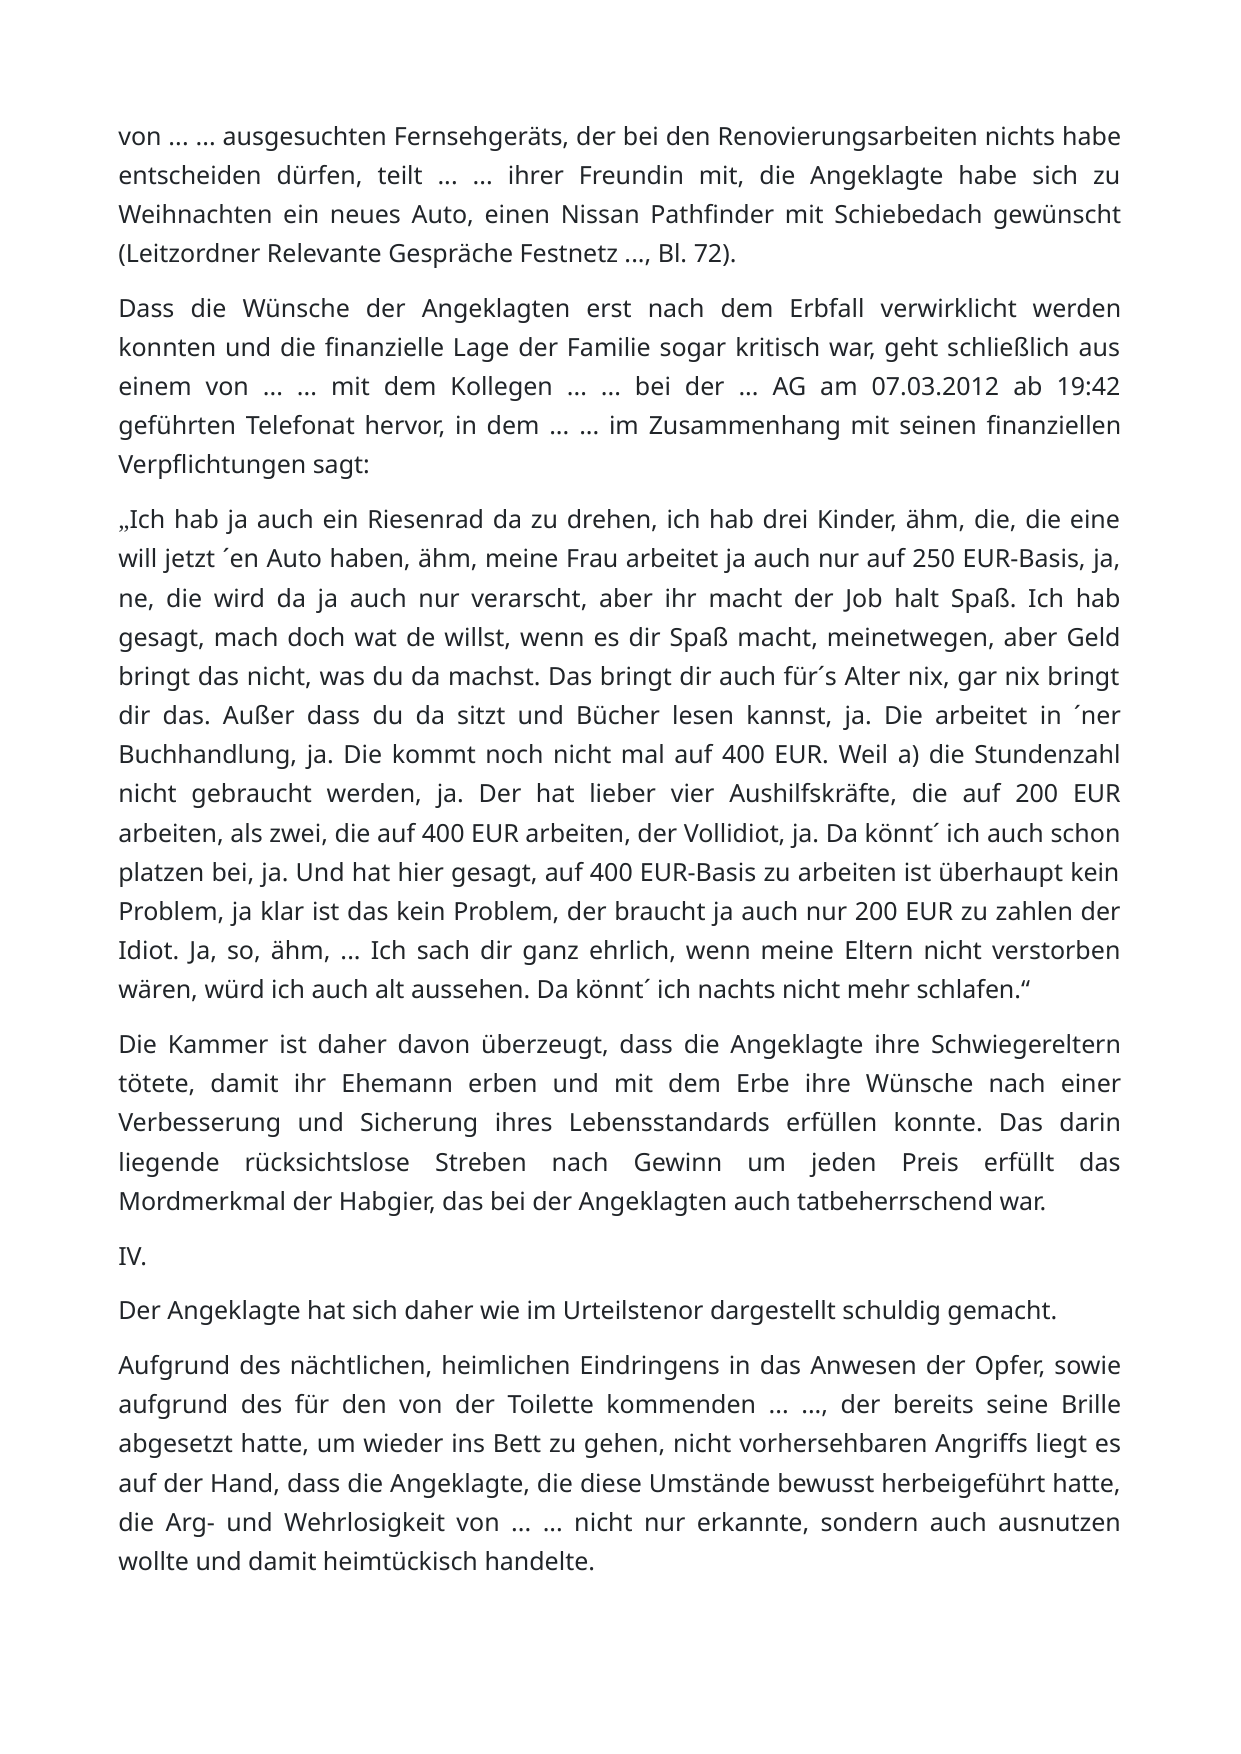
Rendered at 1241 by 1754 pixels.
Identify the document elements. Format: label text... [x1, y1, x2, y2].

text „Ich hab ja auch ein Riesenrad da zu drehen, ich hab drei Kinder, ähm, die, die eine will jetzt ´en Auto haben, ähm, meine Frau arbeitet ja auch nur auf 250 EUR-Basis, ja, ne, die wird da ja auch nur verarscht, aber ihr macht der Job halt Spaß. Ich hab gesagt, mach doch wat de willst, wenn es dir Spaß macht, meinetwegen, aber Geld bringt das nicht, was du da machst. Das bringt dir auch für´s Alter nix, gar nix bringt dir das. Außer dass du da sitzt und Bücher lesen kannst, ja. Die arbeitet in ´ner Buchhandlung, ja. Die kommt noch nicht mal auf 400 EUR. Weil a) die Stundenzahl nicht gebraucht werden, ja. Der hat lieber vier Aushilfskräfte, die auf 200 EUR arbeiten, als zwei, die auf 400 EUR arbeiten, der Vollidiot, ja. Da könnt´ ich auch schon platzen bei, ja. Und hat hier gesagt, auf 400 EUR-Basis zu arbeiten ist überhaupt kein Problem, ja klar ist das kein Problem, der braucht ja auch nur 200 EUR zu zahlen der Idiot. Ja, so, ähm, ... Ich sach dir ganz ehrlich, wenn meine Eltern nicht verstorben wären, würd ich auch alt aussehen. Da könnt´ ich nachts nicht mehr schlafen.“ [118, 502, 1122, 1006]
text Die Kammer ist daher davon überzeugt, dass die Angeklagte ihre Schwiegereltern tötete, damit ihr Ehemann erben und mit dem Erbe ihre Wünsche nach einer Verbesserung und Sicherung ihres Lebensstandards erfüllen konnte. Das darin liegende rücksichtslose Streben nach Gewinn um jeden Preis erfüllt das Mordmerkmal der Habgier, das bei der Angeklagten auch tatbeherrschend war. [118, 1027, 1122, 1217]
text Der Angeklagte hat sich daher wie im Urteilstenor dargestellt schuldig gemacht. [118, 1293, 1122, 1327]
text IV. [118, 1238, 1122, 1272]
text Aufgrund des nächtlichen, heimlichen Eindringens in das Anwesen der Opfer, sowie aufgrund des für den von der Toilette kommenden ... ..., der bereits seine Brille abgesetzt hatte, um wieder ins Bett zu gehen, nicht vorhersehbaren Angriffs liegt es auf der Hand, dass die Angeklagte, die diese Umstände bewusst herbeigeführt hatte, die Arg- und Wehrlosigkeit von ... ... nicht nur erkannte, sondern auch ausnutzen wollte und damit heimtückisch handelte. [118, 1348, 1122, 1578]
text von ... ... ausgesuchten Fernsehgeräts, der bei den Renovierungsarbeiten nichts habe entscheiden dürfen, teilt ... ... ihrer Freundin mit, die Angeklagte habe sich zu Weihnachten ein neues Auto, einen Nissan Pathfinder mit Schiebedach gewünscht (Leitzordner Relevante Gespräche Festnetz ..., Bl. 72). [118, 118, 1122, 270]
text Dass die Wünsche der Angeklagten erst nach dem Erbfall verwirklicht werden konnten und die finanzielle Lage der Familie sogar kritisch war, geht schließlich aus einem von ... ... mit dem Kollegen ... ... bei der ... AG am 07.03.2012 ab 19:42 geführten Telefonat hervor, in dem ... ... im Zusammenhang mit seinen finanziellen Verpflichtungen sagt: [118, 290, 1122, 481]
